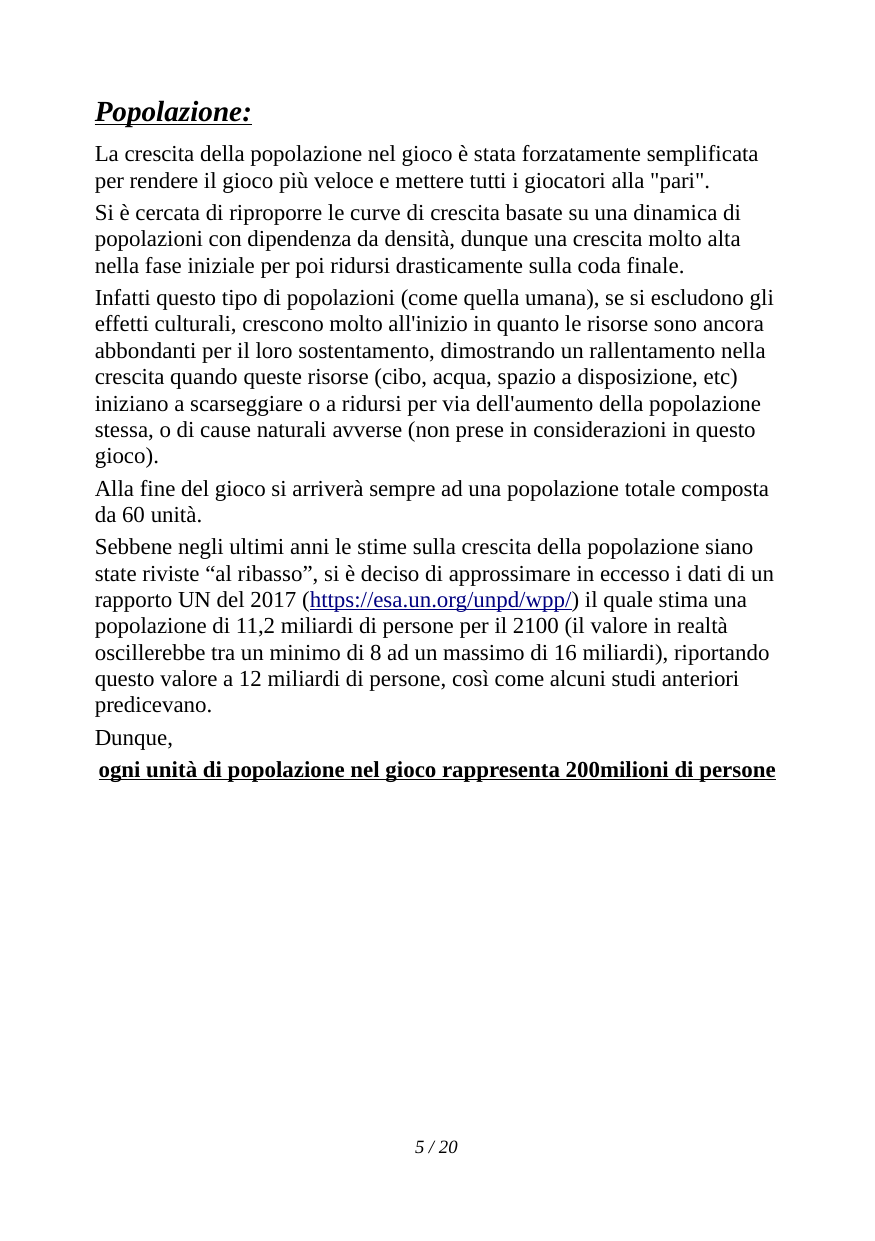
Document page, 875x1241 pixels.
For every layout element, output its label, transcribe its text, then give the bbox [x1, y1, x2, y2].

text ogni unità di popolazione nel gioco rappresenta 200milioni di persone [94, 756, 779, 782]
text Alla fine del gioco si arriverà sempre ad una popolazione totale composta da 60 unità. [94, 474, 779, 527]
text Infatti questo tipo di popolazioni (come quella umana), se si escludono gli effetti culturali, crescono molto all'inizio in quanto le risorse sono ancora abbondanti per il loro sostentamento, dimostrando un rallentamento nella crescita quando queste risorse (cibo, acqua, spazio a disposizione, etc) iniziano a scarseggiare o a ridursi per via dell'aumento della popolazione stessa, o di cause naturali avverse (non prese in considerazioni in questo gioco). [94, 284, 779, 469]
text Dunque, [94, 724, 779, 750]
subtitle Popolazione: [94, 94, 779, 128]
text La crescita della popolazione nel gioco è stata forzatamente semplificata per rendere il gioco più veloce e mettere tutti i giocatori alla "pari". [94, 141, 779, 193]
text Si è cercata di riproporre le curve di crescita basate su una dinamica di popolazioni con dipendenza da densità, dunque una crescita molto alta nella fase iniziale per poi ridursi drasticamente sulla coda finale. [94, 199, 779, 278]
text Sebbene negli ultimi anni le stime sulla crescita della popolazione siano state riviste “al ribasso”, si è deciso di approssimare in eccesso i dati di un rapporto UN del 2017 (https://esa.un.org/unpd/wpp/) il quale stima una popolazione di 11,2 miliardi di persone per il 2100 (il valore in realtà oscillerebbe tra un minimo di 8 ad un massimo di 16 miliardi), riportando questo valore a 12 miliardi di persone, così come alcuni studi anteriori predicevano. [94, 533, 779, 718]
